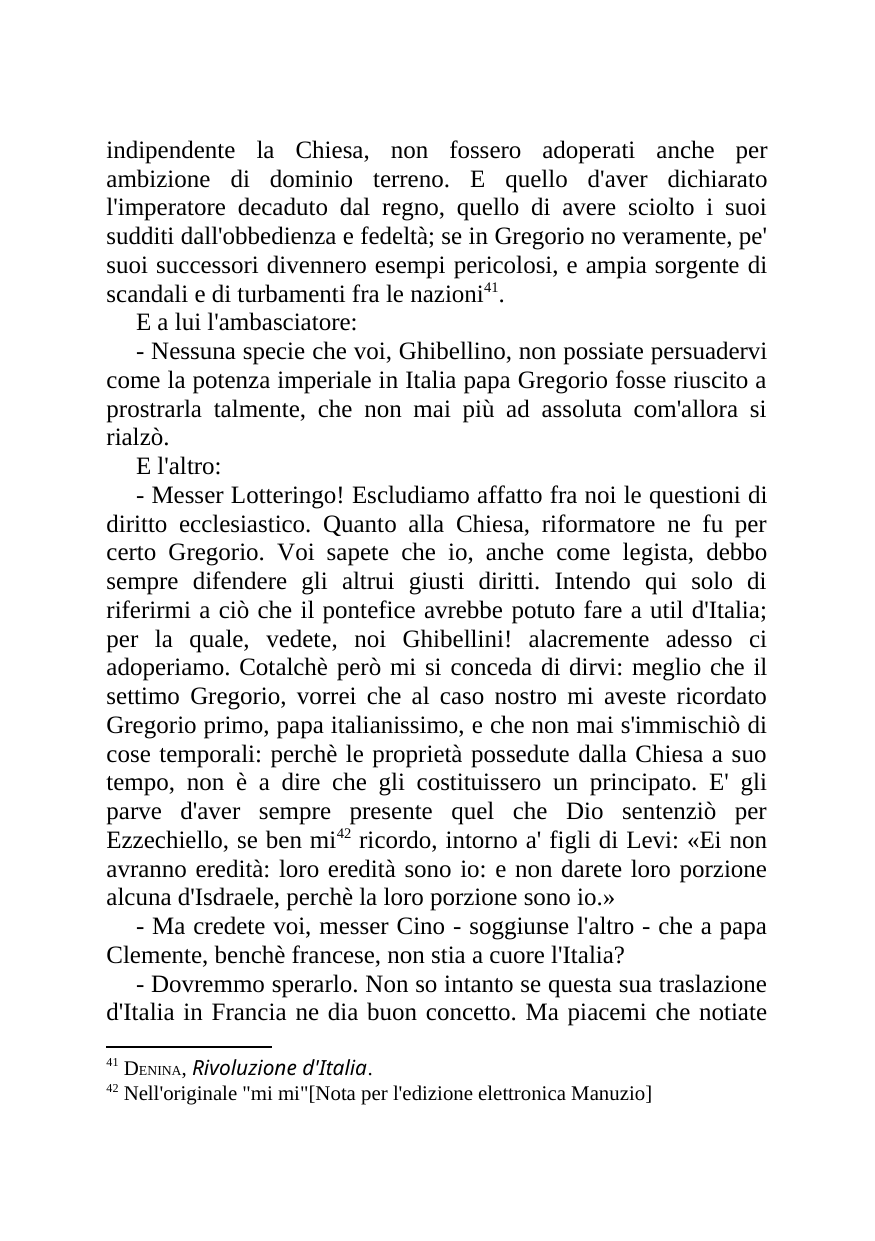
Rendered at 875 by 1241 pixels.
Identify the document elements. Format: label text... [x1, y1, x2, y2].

text Nell'originale "mi mi"[Nota per l'edizione elettronica Manuzio] [106, 1081, 768, 1105]
text indipendente la Chiesa, non fossero adoperati anche per ambizione di dominio terreno. E quello d'aver dichiarato l'imperatore decaduto dal regno, quello di avere sciolto i suoi sudditi dall'obbedienza e fedeltà; se in Gregorio no veramente, pe' suoi successori divennero esempi pericolosi, e ampia sorgente di scandali e di turbamenti fra le nazioni. [106, 135, 768, 307]
text Denina, Rivoluzione d'Italia. [106, 1053, 768, 1081]
text - Ma credete voi, messer Cino - soggiunse l'altro - che a papa Clemente, benchè francese, non stia a cuore l'Italia? [106, 911, 768, 969]
text - Dovremmo sperarlo. Non so intanto se questa sua traslazione d'Italia in Francia ne dia buon concetto. Ma piacemi che notiate [106, 969, 768, 1026]
text E l'altro: [106, 451, 768, 480]
text E a lui l'ambasciatore: [106, 307, 768, 336]
text - Messer Lotteringo! Escludiamo affatto fra noi le questioni di diritto ecclesiastico. Quanto alla Chiesa, riformatore ne fu per certo Gregorio. Voi sapete che io, anche come legista, debbo sempre difendere gli altrui giusti diritti. Intendo qui solo di riferirmi a ciò che il pontefice avrebbe potuto fare a util d'Italia; per la quale, vedete, noi Ghibellini! alacremente adesso ci adoperiamo. Cotalchè però mi si conceda di dirvi: meglio che il settimo Gregorio, vorrei che al caso nostro mi aveste ricordato Gregorio primo, papa italianissimo, e che non mai s'immischiò di cose temporali: perchè le proprietà possedute dalla Chiesa a suo tempo, non è a dire che gli costituissero un principato. E' gli parve d'aver sempre presente quel che Dio sentenziò per Ezzechiello, se ben mi ricordo, intorno a' figli di Levi: «Ei non avranno eredità: loro eredità sono io: e non darete loro porzione alcuna d'Isdraele, perchè la loro porzione sono io.» [106, 480, 768, 911]
text - Nessuna specie che voi, Ghibellino, non possiate persuadervi come la potenza imperiale in Italia papa Gregorio fosse riuscito a prostrarla talmente, che non mai più ad assoluta com'allora si rialzò. [106, 336, 768, 451]
